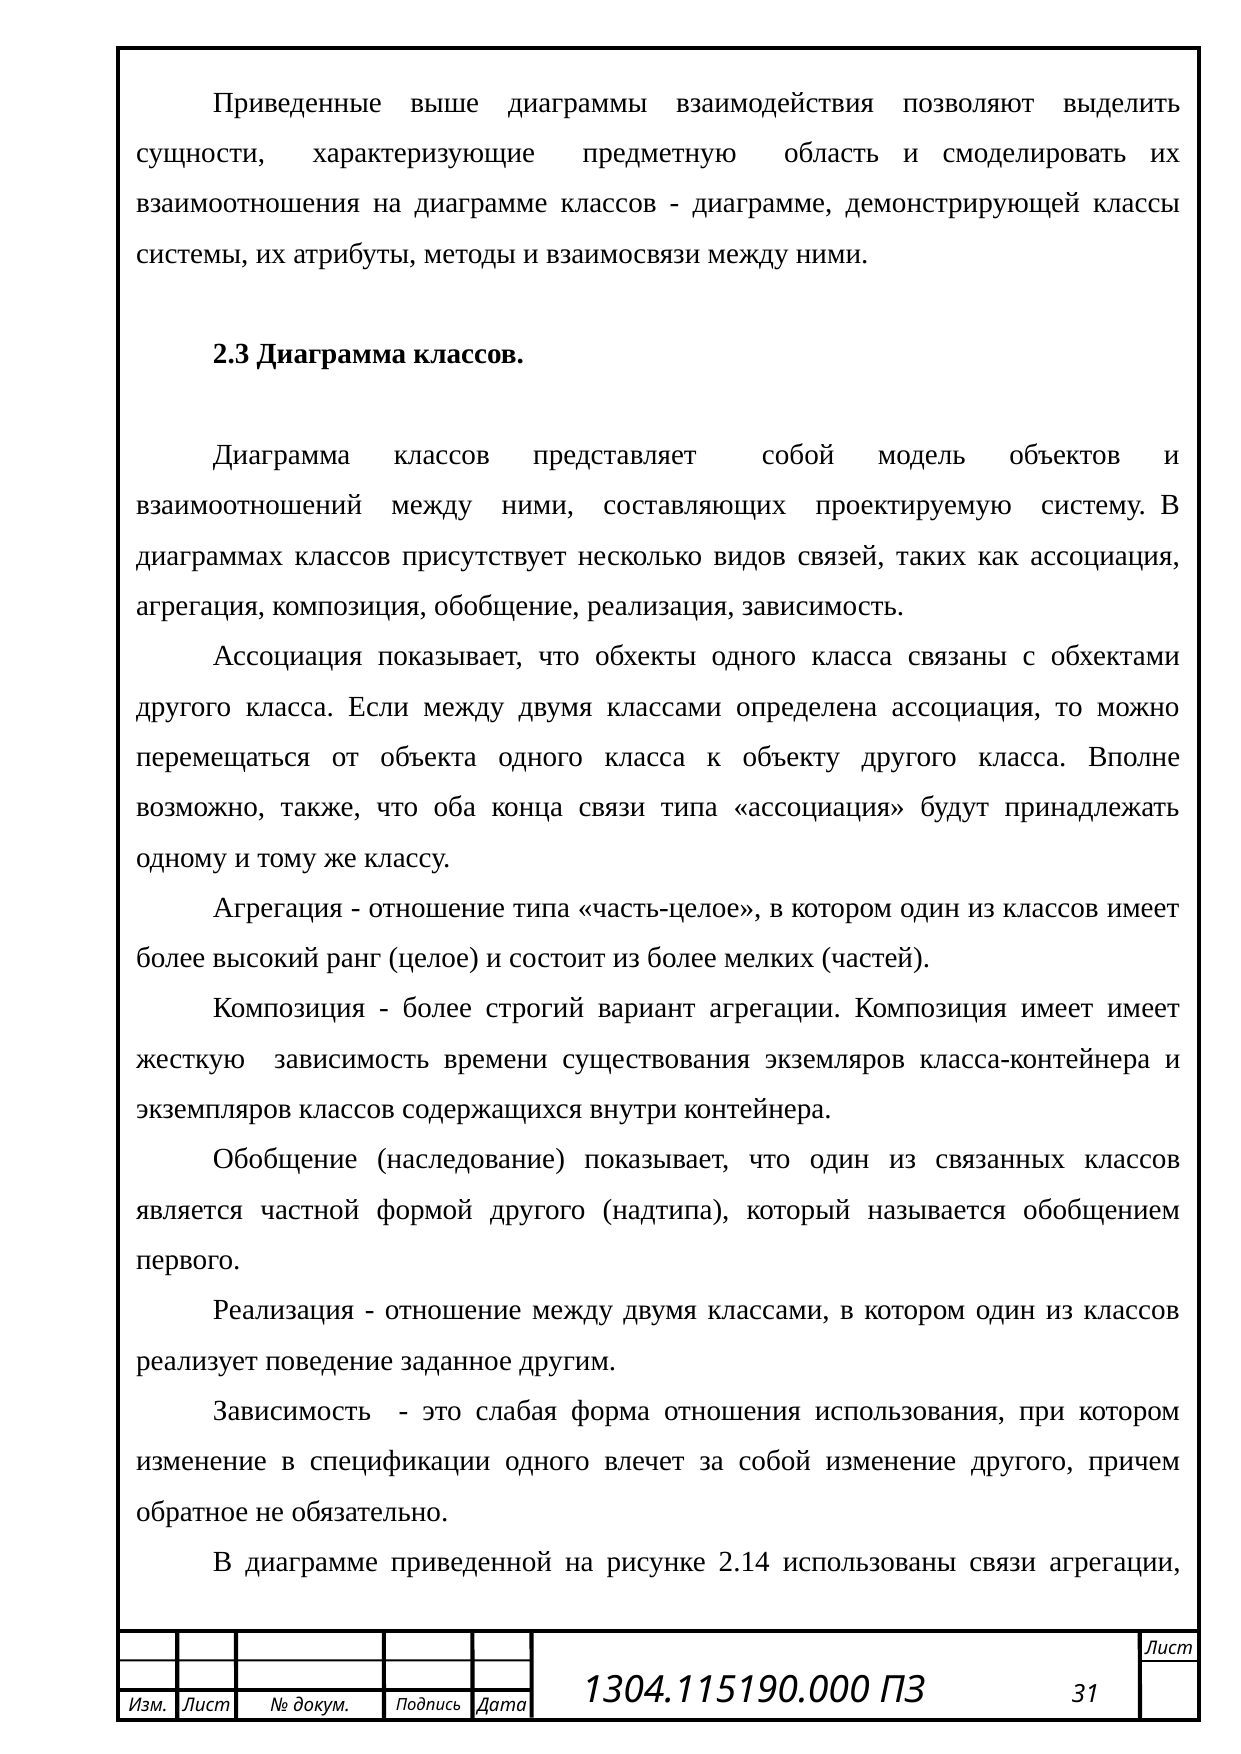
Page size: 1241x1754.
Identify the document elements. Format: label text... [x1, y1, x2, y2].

text Приведенные выше диаграммы взаимодействия позволяют выделить сущности, характеризующие предметную область и смоделировать их взаимоотношения на диаграмме классов - диаграмме, демонстрирующей классы системы, их атрибуты, методы и взаимосвязи между ними. [136, 85, 1181, 269]
subtitle 2.3 Диаграмма классов. [136, 337, 1181, 370]
text Агрегация - отношение типа «часть-целое», в котором один из классов имеет более высокий ранг (целое) и состоит из более мелких (частей). [136, 890, 1181, 974]
text Ассоциация показывает, что обхекты одного класса связаны с обхектами другого класса. Если между двумя классами определена ассоциация, то можно перемещаться от объекта одного класса к объекту другого класса. Вполне возможно, также, что оба конца связи типа «ассоциация» будут принадлежать одному и тому же классу. [136, 638, 1181, 873]
text В диаграмме приведенной на рисунке 2.14 использованы связи агрегации, [136, 1544, 1181, 1578]
text Обобщение (наследование) показывает, что один из связанных классов является частной формой другого (надтипа), который называется обобщением первого. [136, 1142, 1181, 1276]
text Реализация - отношение между двумя классами, в котором один из классов реализует поведение заданное другим. [136, 1292, 1181, 1376]
text Композиция - более строгий вариант агрегации. Композиция имеет имеет жесткую зависимость времени существования экземляров класса-контейнера и экземпляров классов содержащихся внутри контейнера. [136, 991, 1181, 1125]
text Диаграмма классов представляет собой модель объектов и взаимоотношений между ними, составляющих проектируемую систему. В диаграммах классов присутствует несколько видов связей, таких как ассоциация, агрегация, композиция, обобщение, реализация, зависимость. [136, 437, 1181, 622]
text Зависимость - это слабая форма отношения использования, при котором изменение в спецификации одного влечет за собой изменение другого, причем обратное не обязательно. [136, 1393, 1181, 1527]
